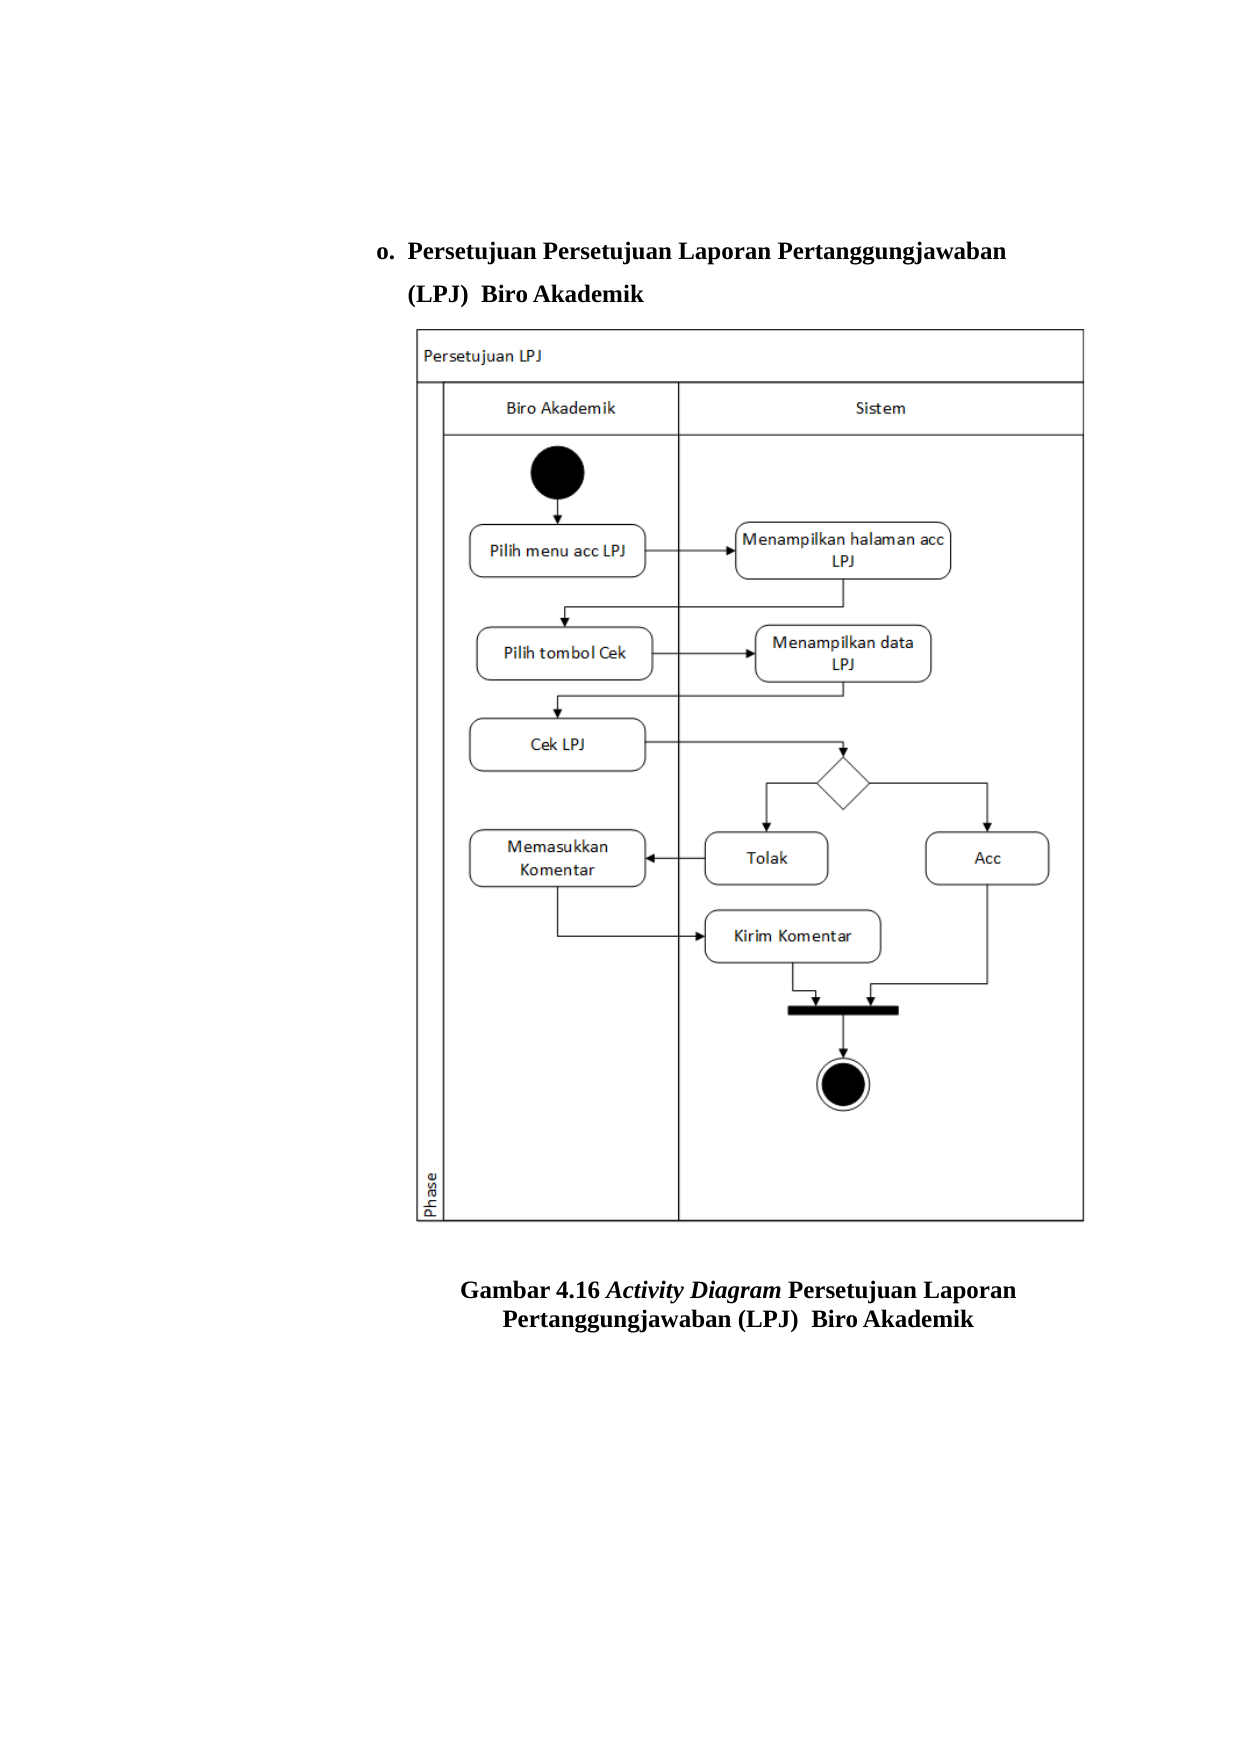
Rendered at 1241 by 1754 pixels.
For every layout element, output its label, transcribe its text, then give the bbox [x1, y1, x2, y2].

picture [413, 328, 1085, 1228]
list Persetujuan Persetujuan Laporan Pertanggungjawaban (LPJ) Biro Akademik [376, 236, 1063, 308]
text Gambar 4.16 Activity Diagram Persetujuan Laporan Pertanggungjawaban (LPJ) Biro Akademik [413, 1275, 1063, 1332]
table_header [236, 323, 1063, 1262]
